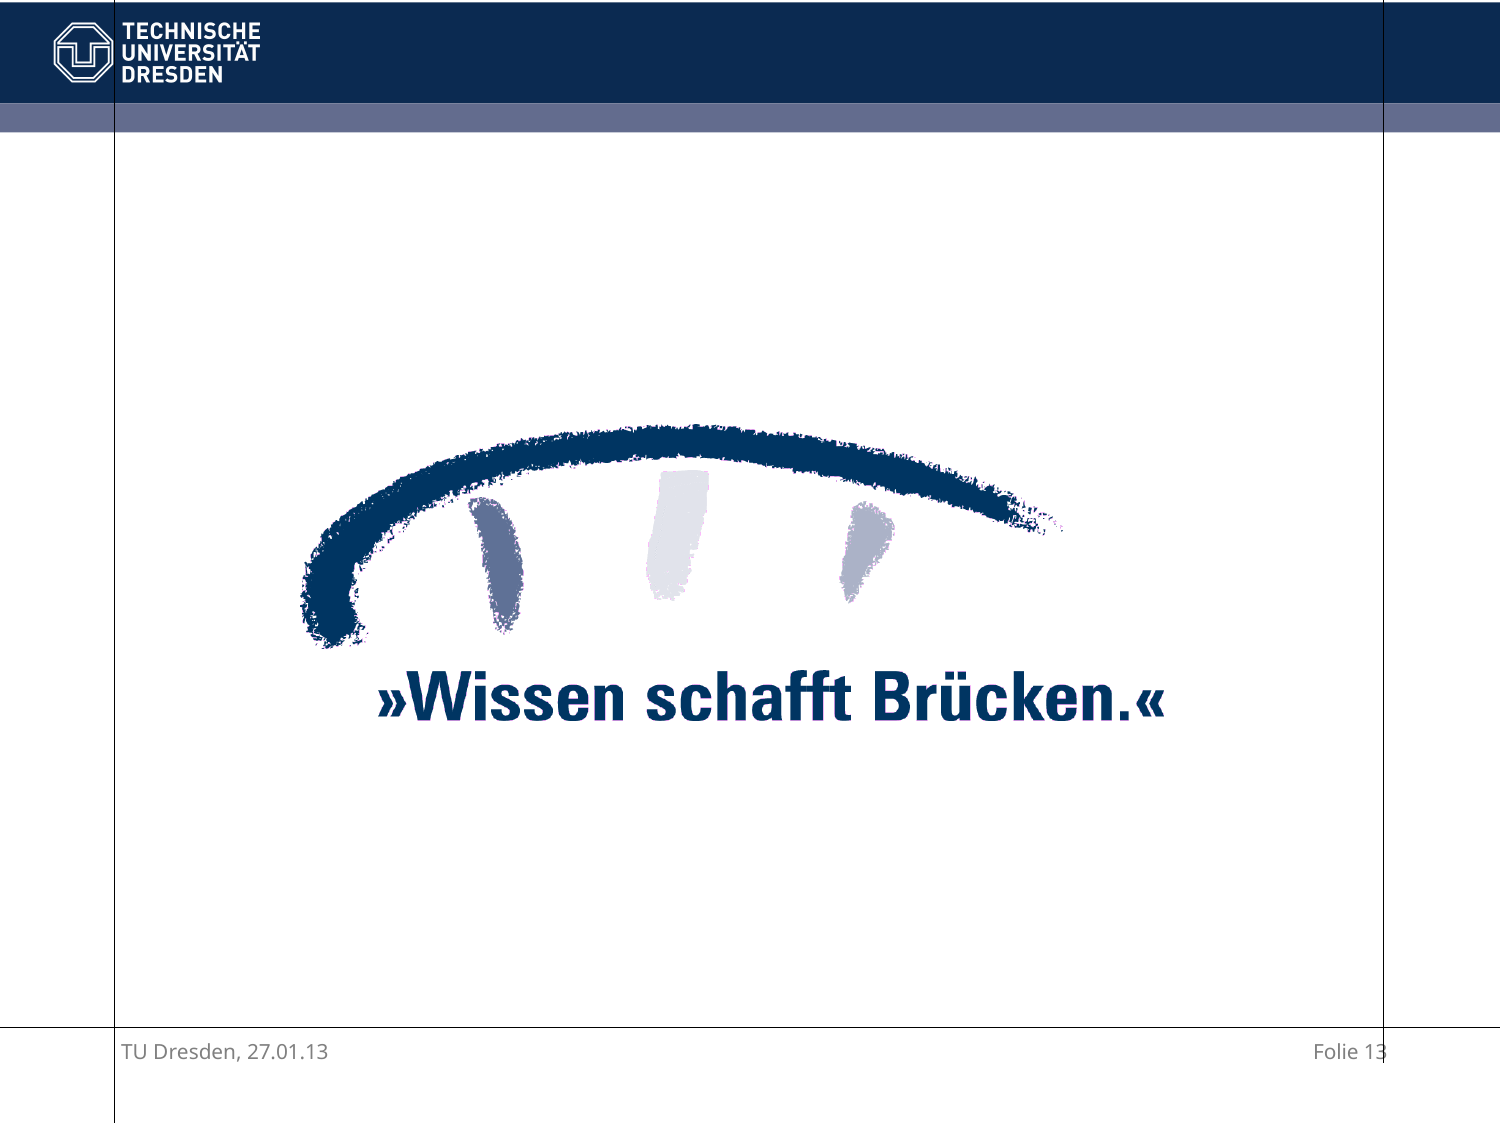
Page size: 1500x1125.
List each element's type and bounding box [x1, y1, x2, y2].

picture [115, 22, 260, 83]
picture [300, 424, 1164, 721]
picture [53, 22, 114, 83]
